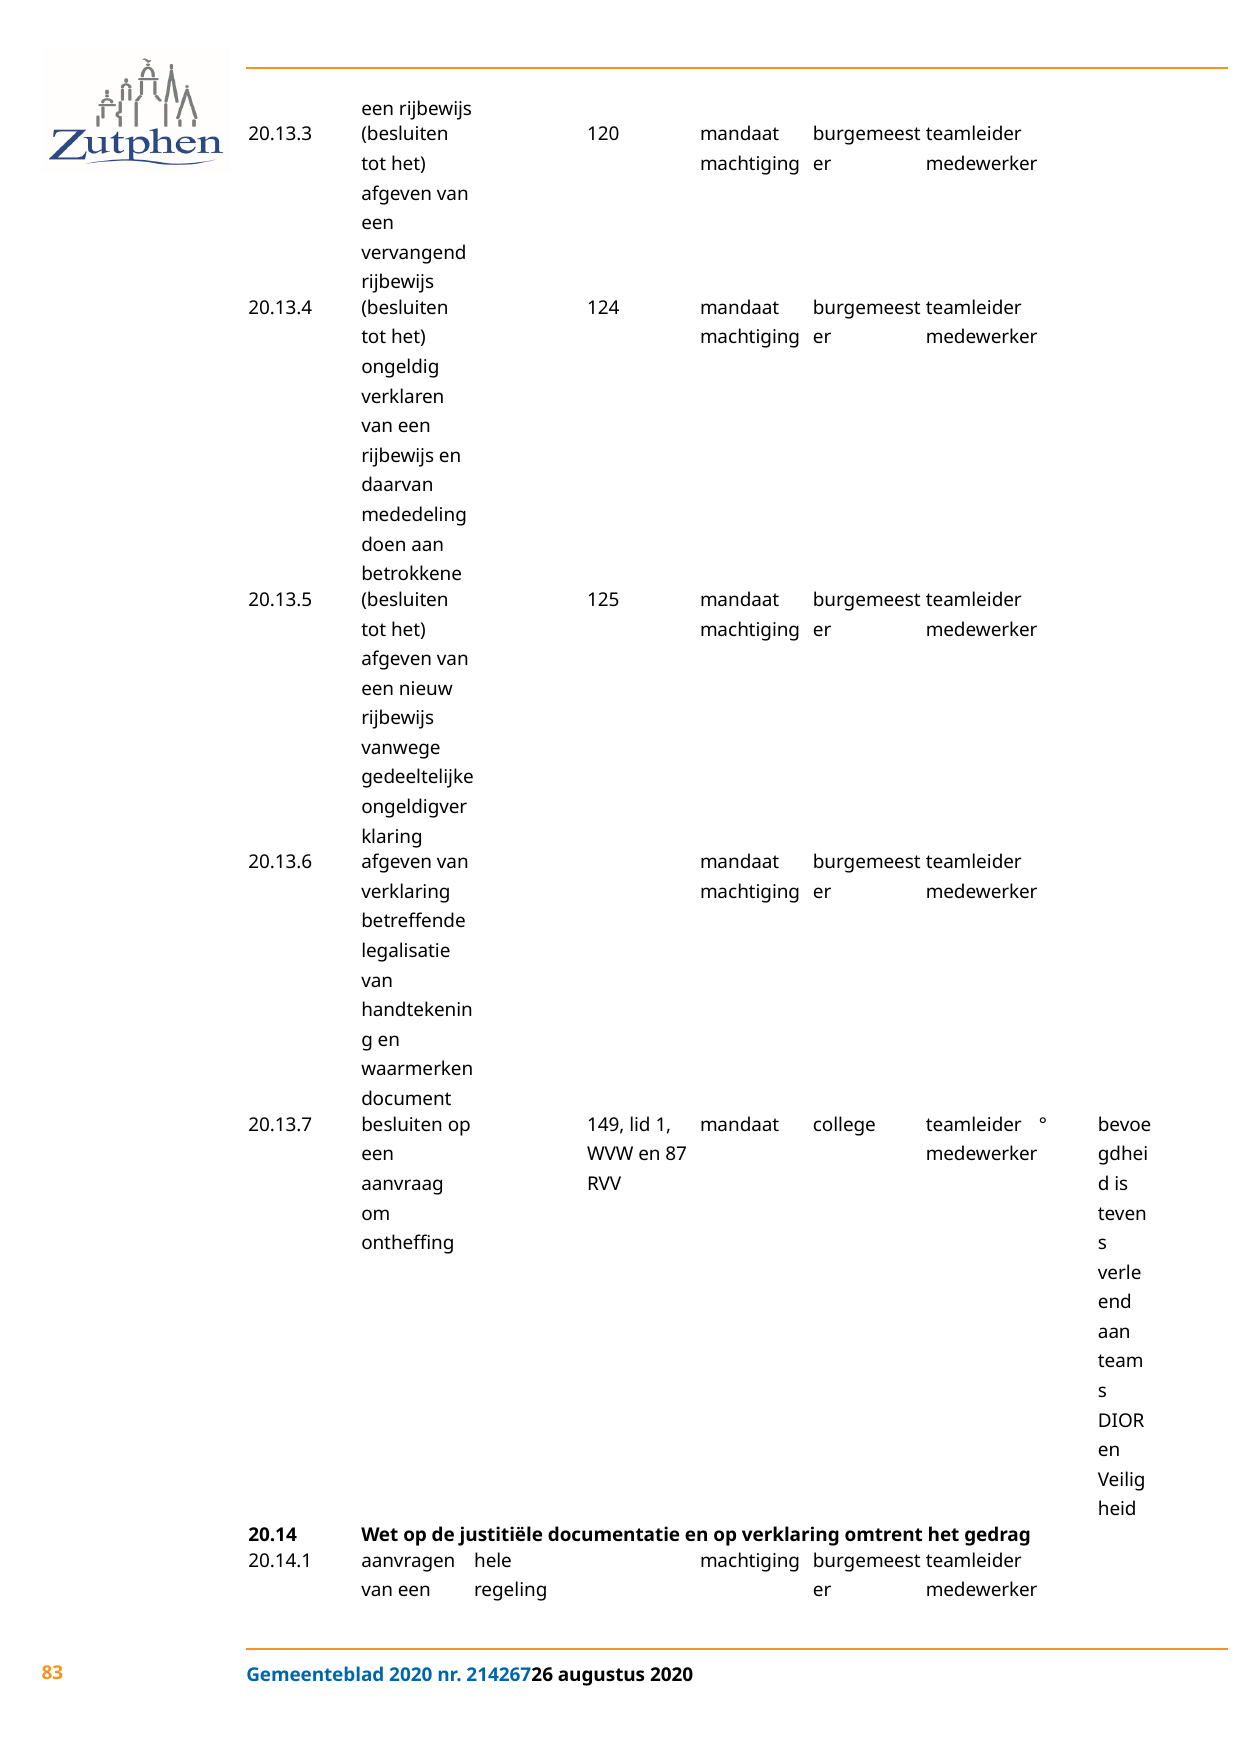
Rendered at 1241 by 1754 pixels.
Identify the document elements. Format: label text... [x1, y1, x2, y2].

picture [41, 47, 231, 172]
table_cell [1039, 586, 1152, 848]
table_cell [587, 95, 700, 121]
table_cell [474, 586, 587, 848]
table_cell (besluiten tot het) afgeven van een nieuw rijbewijs vanwege gedeeltelijke ongeldigverklaring [361, 586, 474, 848]
table_cell [1039, 95, 1152, 121]
table_cell burgemeester [813, 121, 926, 294]
table_cell teamleider medewerker [926, 294, 1038, 586]
table_cell hele regeling [474, 1547, 587, 1602]
table_cell 20.14.1 [248, 1547, 361, 1602]
table_cell burgemeester [813, 1547, 926, 1602]
table_cell mandaat machtiging [700, 849, 813, 1111]
table_cell [587, 1547, 700, 1602]
table_cell teamleider medewerker [926, 849, 1038, 1111]
table_cell mandaat machtiging [700, 121, 813, 294]
table_cell teamleider medewerker [926, 1547, 1038, 1602]
table_cell [474, 121, 587, 294]
table_cell [1039, 294, 1152, 586]
table_cell 20.13.4 [248, 294, 361, 586]
table_cell 20.14 [248, 1521, 361, 1547]
table_cell 20.13.7 [248, 1111, 361, 1521]
table_cell [474, 849, 587, 1111]
table_cell (besluiten tot het) ongeldig verklaren van een rijbewijs en daarvan mededeling doen aan betrokkene [361, 294, 474, 586]
table_cell aanvragen van een [361, 1547, 474, 1602]
table_cell (besluiten tot het) afgeven van een vervangend rijbewijs [361, 121, 474, 294]
table_cell machtiging [700, 1547, 813, 1602]
table_cell [700, 95, 813, 121]
table_cell [1039, 1547, 1152, 1602]
table_cell burgemeester [813, 294, 926, 586]
table_cell [248, 95, 361, 121]
table_cell Wet op de justitiële documentatie en op verklaring omtrent het gedrag [361, 1521, 1152, 1547]
table_cell teamleider medewerker [926, 121, 1038, 294]
table_cell [1039, 121, 1152, 294]
table_cell mandaat machtiging [700, 586, 813, 848]
table_cell mandaat machtiging [700, 294, 813, 586]
table_cell mandaat [700, 1111, 813, 1521]
table_cell 20.13.6 [248, 849, 361, 1111]
table_cell 149, lid 1, WVW en 87 RVV [587, 1111, 700, 1521]
table_cell [474, 95, 587, 121]
table_cell teamleider medewerker [926, 1111, 1038, 1521]
table_cell teamleider medewerker [926, 586, 1038, 848]
table_cell [474, 1111, 587, 1521]
table_cell college [813, 1111, 926, 1521]
table_cell bevoegdheid is tevens verleend aan teams DIOR en Veiligheid [1039, 1111, 1152, 1521]
table_cell 124 [587, 294, 700, 586]
table_cell [474, 294, 587, 586]
table_cell 120 [587, 121, 700, 294]
table_cell burgemeester [813, 586, 926, 848]
table_cell 20.13.5 [248, 586, 361, 848]
table_cell [1039, 849, 1152, 1111]
table_cell afgeven van verklaring betreffende legalisatie van handtekening en waarmerken document [361, 849, 474, 1111]
table_cell [587, 849, 700, 1111]
table_cell een rijbewijs [361, 95, 474, 121]
table_cell 20.13.3 [248, 121, 361, 294]
table_cell [926, 95, 1038, 121]
table_cell [813, 95, 926, 121]
table_cell 125 [587, 586, 700, 848]
table_cell besluiten op een aanvraag om ontheffing [361, 1111, 474, 1521]
table_cell burgemeester [813, 849, 926, 1111]
